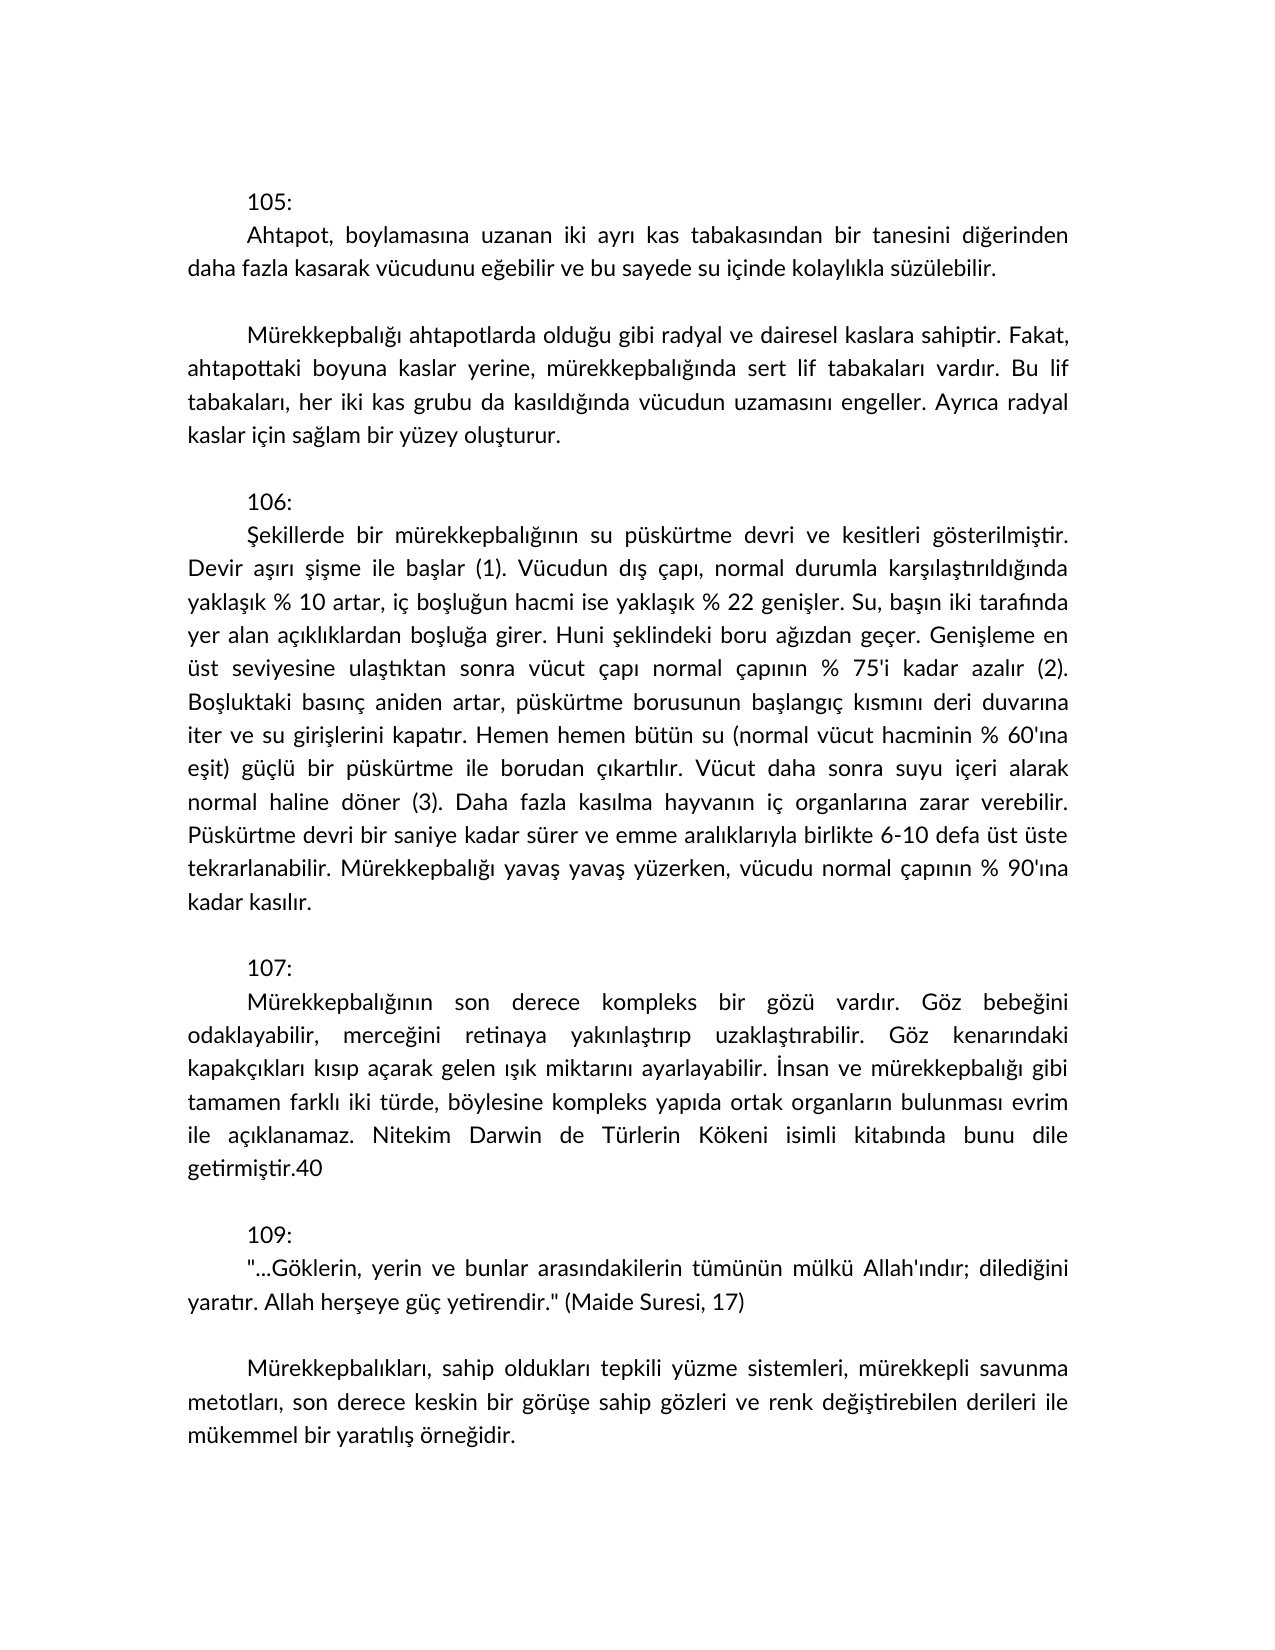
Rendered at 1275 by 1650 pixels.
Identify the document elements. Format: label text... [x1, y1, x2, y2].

text 109: [187, 1217, 1070, 1250]
text Mürekkepbalıkları, sahip oldukları tepkili yüzme sistemleri, mürekkepli savunma metotları, son derece keskin bir görüşe sahip gözleri ve renk değiştirebilen derileri ile mükemmel bir yaratılış örneğidir. [187, 1350, 1070, 1450]
text Şekillerde bir mürekkepbalığının su püskürtme devri ve kesitleri gösterilmiştir. Devir aşırı şişme ile başlar (1). Vücudun dış çapı, normal durumla karşılaştırıldığında yaklaşık % 10 artar, iç boşluğun hacmi ise yaklaşık % 22 genişler. Su, başın iki tarafında yer alan açıklıklardan boşluğa girer. Huni şeklindeki boru ağızdan geçer. Genişleme en üst seviyesine ulaştıktan sonra vücut çapı normal çapının % 75'i kadar azalır (2). Boşluktaki basınç aniden artar, püskürtme borusunun başlangıç kısmını deri duvarına iter ve su girişlerini kapatır. Hemen hemen bütün su (normal vücut hacminin % 60'ına eşit) güçlü bir püskürtme ile borudan çıkartılır. Vücut daha sonra suyu içeri alarak normal haline döner (3). Daha fazla kasılma hayvanın iç organlarına zarar verebilir. Püskürtme devri bir saniye kadar sürer ve emme aralıklarıyla birlikte 6-10 defa üst üste tekrarlanabilir. Mürekkepbalığı yavaş yavaş yüzerken, vücudu normal çapının % 90'ına kadar kasılır. [187, 517, 1070, 917]
text Mürekkepbalığının son derece kompleks bir gözü vardır. Göz bebeğini odaklayabilir, merceğini retinaya yakınlaştırıp uzaklaştırabilir. Göz kenarındaki kapakçıkları kısıp açarak gelen ışık miktarını ayarlayabilir. İnsan ve mürekkepbalığı gibi tamamen farklı iki türde, böylesine kompleks yapıda ortak organların bulunması evrim ile açıklanamaz. Nitekim Darwin de Türlerin Kökeni isimli kitabında bunu dile getirmiştir.40 [187, 983, 1070, 1183]
text Ahtapot, boylamasına uzanan iki ayrı kas tabakasından bir tanesini diğerinden daha fazla kasarak vücudunu eğebilir ve bu sayede su içinde kolaylıkla süzülebilir. [187, 217, 1070, 283]
text Mürekkepbalığı ahtapotlarda olduğu gibi radyal ve dairesel kaslara sahiptir. Fakat, ahtapottaki boyuna kaslar yerine, mürekkepbalığında sert lif tabakaları vardır. Bu lif tabakaları, her iki kas grubu da kasıldığında vücudun uzamasını engeller. Ayrıca radyal kaslar için sağlam bir yüzey oluşturur. [187, 317, 1070, 450]
text "...Göklerin, yerin ve bunlar arasındakilerin tümünün mülkü Allah'ındır; dilediğini yaratır. Allah herşeye güç yetirendir." (Maide Suresi, 17) [187, 1250, 1070, 1317]
text 107: [187, 950, 1070, 983]
text 105: [187, 183, 1070, 217]
text 106: [187, 483, 1070, 517]
